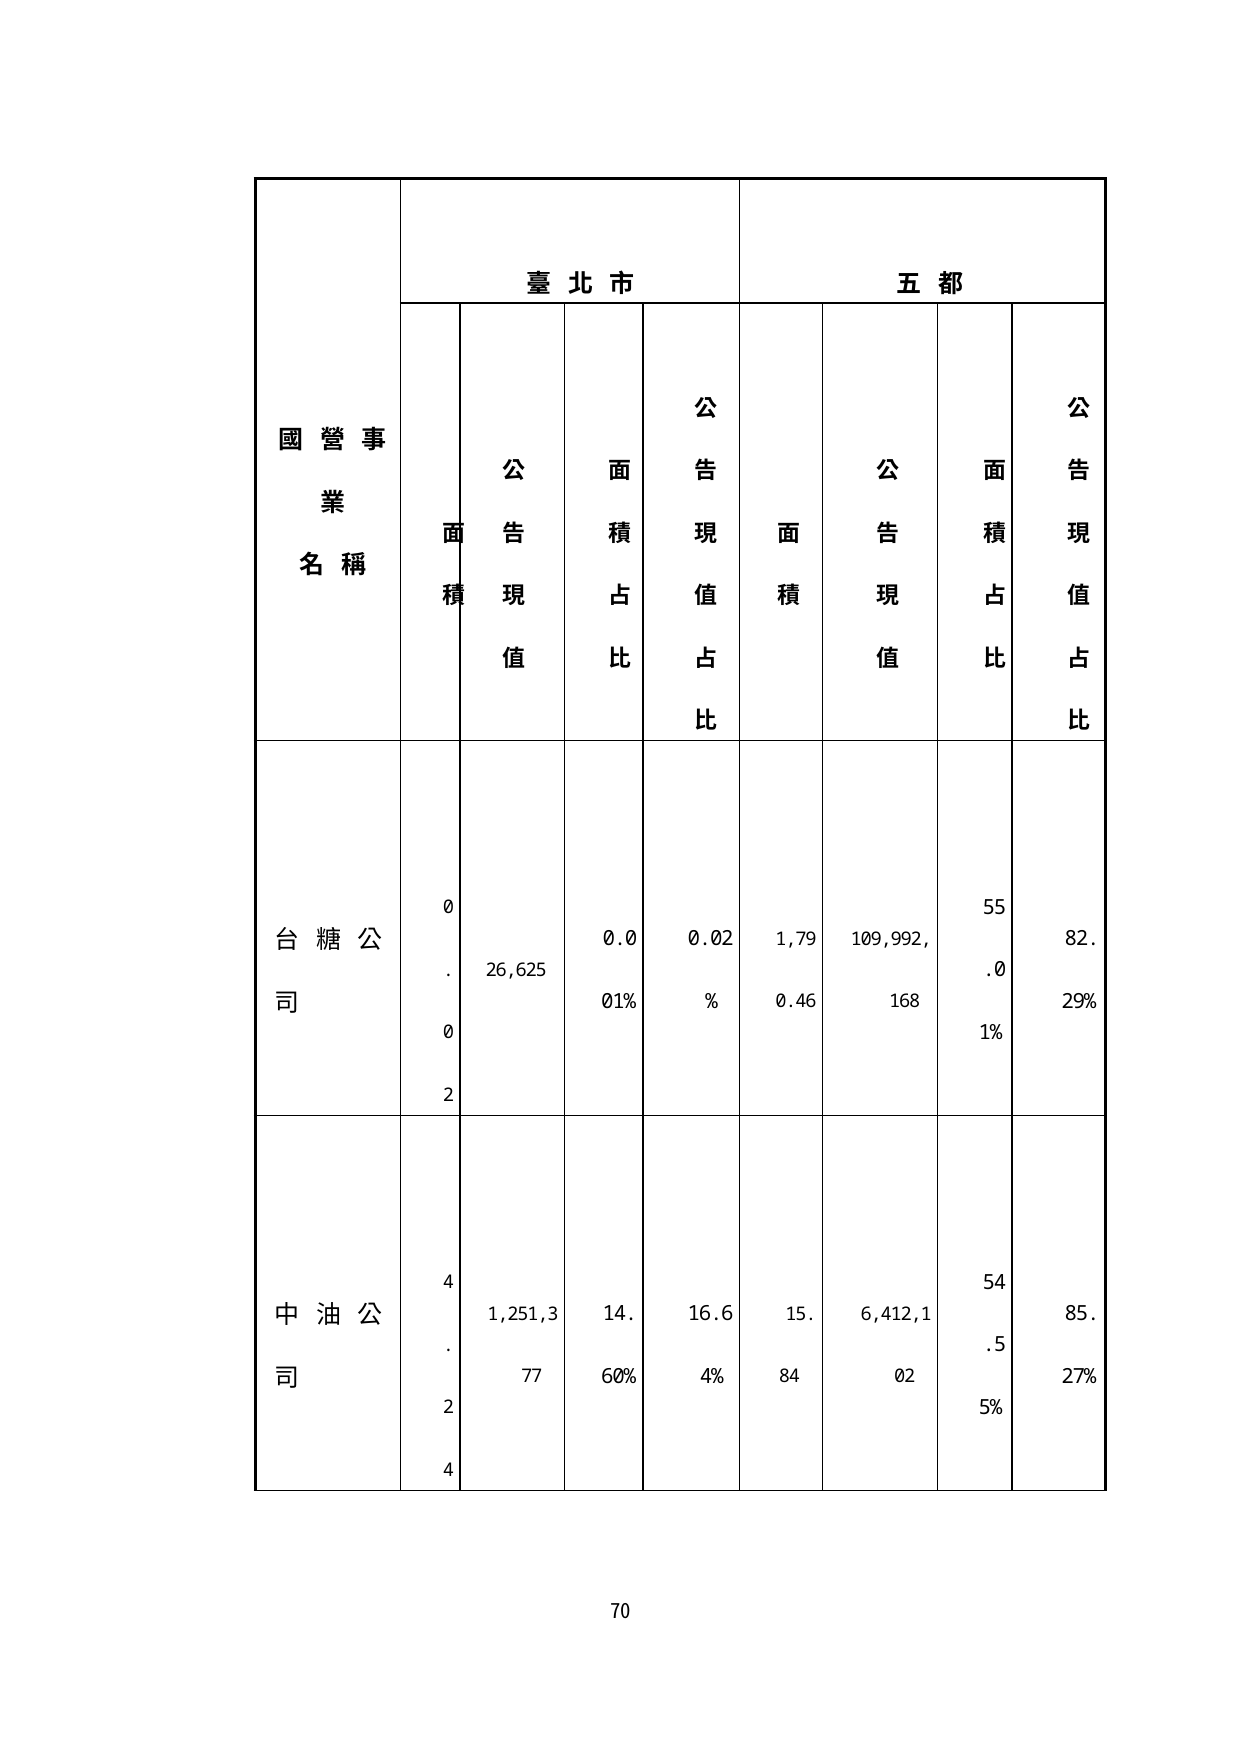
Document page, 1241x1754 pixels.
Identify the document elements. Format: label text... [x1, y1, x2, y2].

table_cell 55.01% [938, 741, 1011, 1115]
table_cell 82.29% [1013, 741, 1104, 1115]
table_cell 面積占比 [938, 304, 1011, 740]
table_cell 85.27% [1013, 1116, 1104, 1490]
table_cell 面積 [401, 304, 459, 740]
table_cell 16.64% [644, 1116, 739, 1490]
table_cell 1,251,377 [461, 1116, 564, 1490]
table_cell 1,790.46 [740, 741, 822, 1115]
table_cell 14.60% [565, 1116, 642, 1490]
table_cell 公告 現值 [823, 304, 937, 740]
table_cell 6,412,102 [823, 1116, 937, 1490]
table_cell 公告現值占比 [1013, 304, 1104, 740]
table_cell 15.84 [740, 1116, 822, 1490]
table_cell 面積 占比 [565, 304, 642, 740]
table_header 國營事業 名稱 [257, 180, 400, 740]
table_cell 中油公司 [257, 1116, 400, 1490]
table_cell 公告現值占比 [644, 304, 739, 740]
table_cell 台糖公司 [257, 741, 400, 1115]
table_cell 0.02% [644, 741, 739, 1115]
table_cell 0.02 [401, 741, 459, 1115]
table_header 五都 [740, 180, 1104, 302]
table_cell 26,625 [461, 741, 564, 1115]
table_cell 54.55% [938, 1116, 1011, 1490]
table_cell 4.24 [401, 1116, 459, 1490]
table_cell 0.001% [565, 741, 642, 1115]
table_cell 公告 現值 [461, 304, 564, 740]
table_cell 面積 [740, 304, 822, 740]
table_header 臺北市 [401, 180, 739, 302]
table_cell 109,992,168 [823, 741, 937, 1115]
